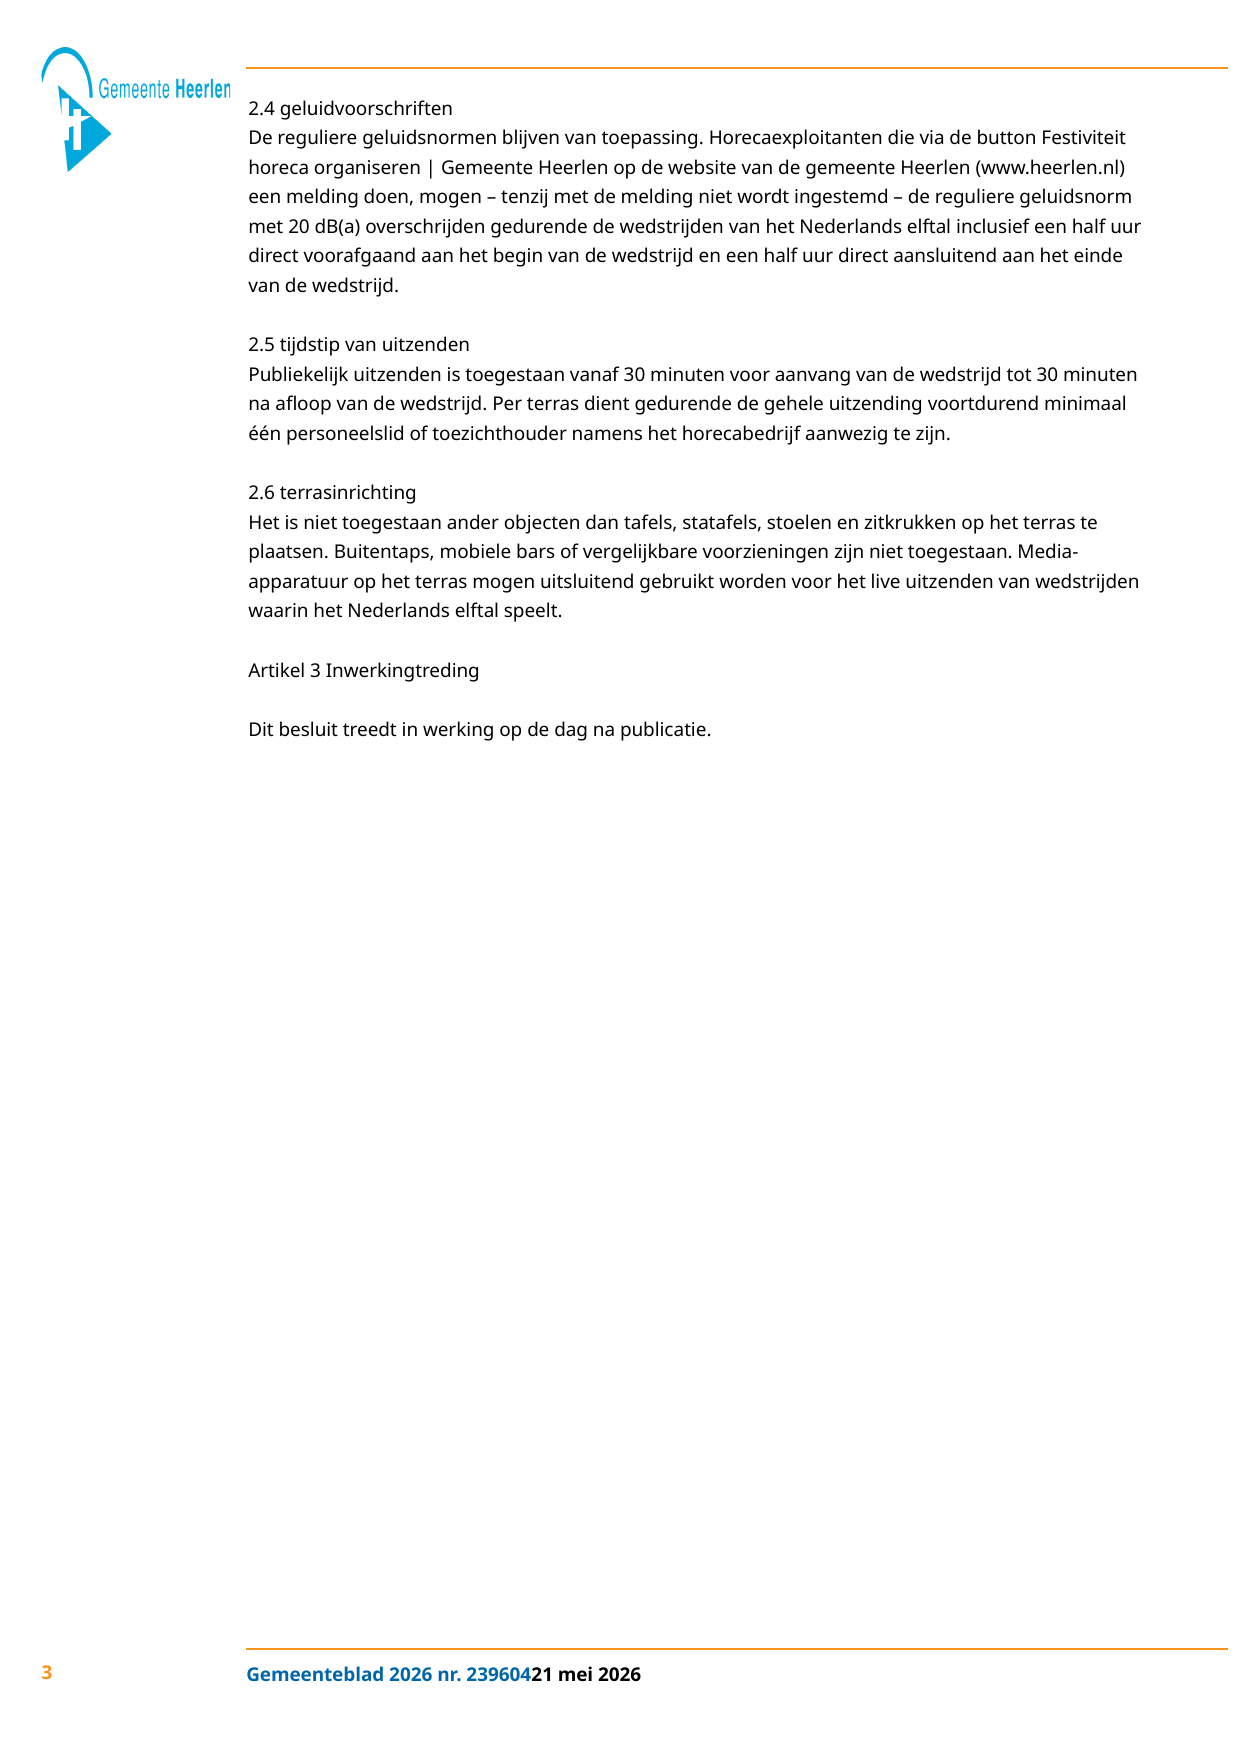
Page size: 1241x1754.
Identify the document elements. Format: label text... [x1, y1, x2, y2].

text Dit besluit treedt in werking op de dag na publicatie. [248, 716, 1152, 742]
text 2.6 terrasinrichting [248, 479, 1152, 505]
text Artikel 3 Inwerkingtreding [248, 657, 1152, 683]
text De reguliere geluidsnormen blijven van toepassing. Horecaexploitanten die via de button Festiviteit horeca organiseren | Gemeente Heerlen op de website van de gemeente Heerlen (www.heerlen.nl) een melding doen, mogen – tenzij met de melding niet wordt ingestemd – de reguliere geluidsnorm met 20 dB(a) overschrijden gedurende de wedstrijden van het Nederlands elftal inclusief een half uur direct voorafgaand aan het begin van de wedstrijd en een half uur direct aansluitend aan het einde van de wedstrijd. [248, 124, 1152, 298]
text 2.4 geluidvoorschriften [248, 95, 1152, 121]
text Het is niet toegestaan ander objecten dan tafels, statafels, stoelen en zitkrukken op het terras te plaatsen. Buitentaps, mobiele bars of vergelijkbare voorzieningen zijn niet toegestaan. Media-apparatuur op het terras mogen uitsluitend gebruikt worden voor het live uitzenden van wedstrijden waarin het Nederlands elftal speelt. [248, 509, 1152, 623]
picture [41, 47, 231, 172]
text 2.5 tijdstip van uitzenden [248, 331, 1152, 357]
text Publiekelijk uitzenden is toegestaan vanaf 30 minuten voor aanvang van de wedstrijd tot 30 minuten na afloop van de wedstrijd. Per terras dient gedurende de gehele uitzending voortdurend minimaal één personeelslid of toezichthouder namens het horecabedrijf aanwezig te zijn. [248, 361, 1152, 446]
picture [41, 47, 59, 70]
